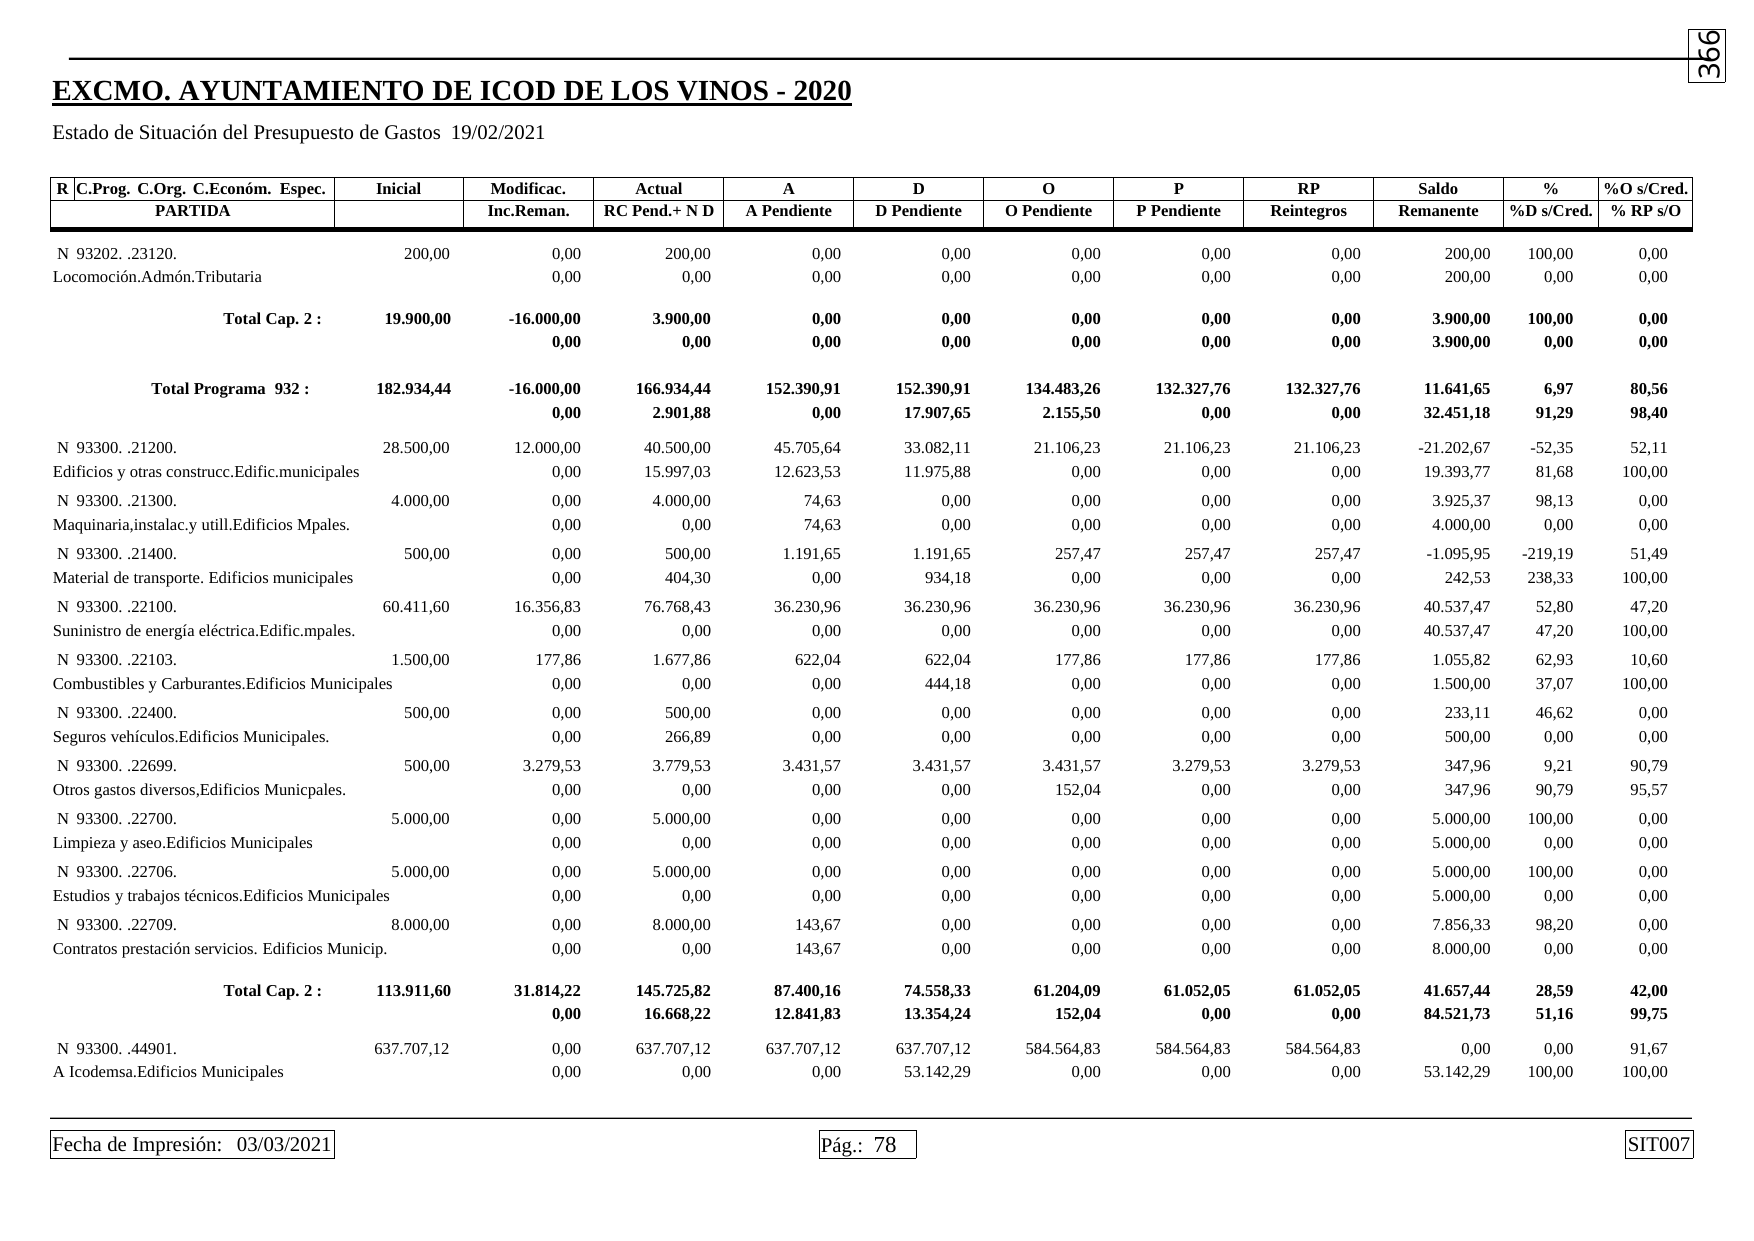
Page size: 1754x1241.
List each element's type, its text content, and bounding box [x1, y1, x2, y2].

text 366 [1689, 31, 1724, 82]
text Estado de Situación del Presupuesto de Gastos 19/02/2021 [52, 120, 1704, 144]
subtitle EXCMO. AYUNTAMIENTO DE ICOD DE LOS VINOS - 2020 [52, 73, 1704, 107]
